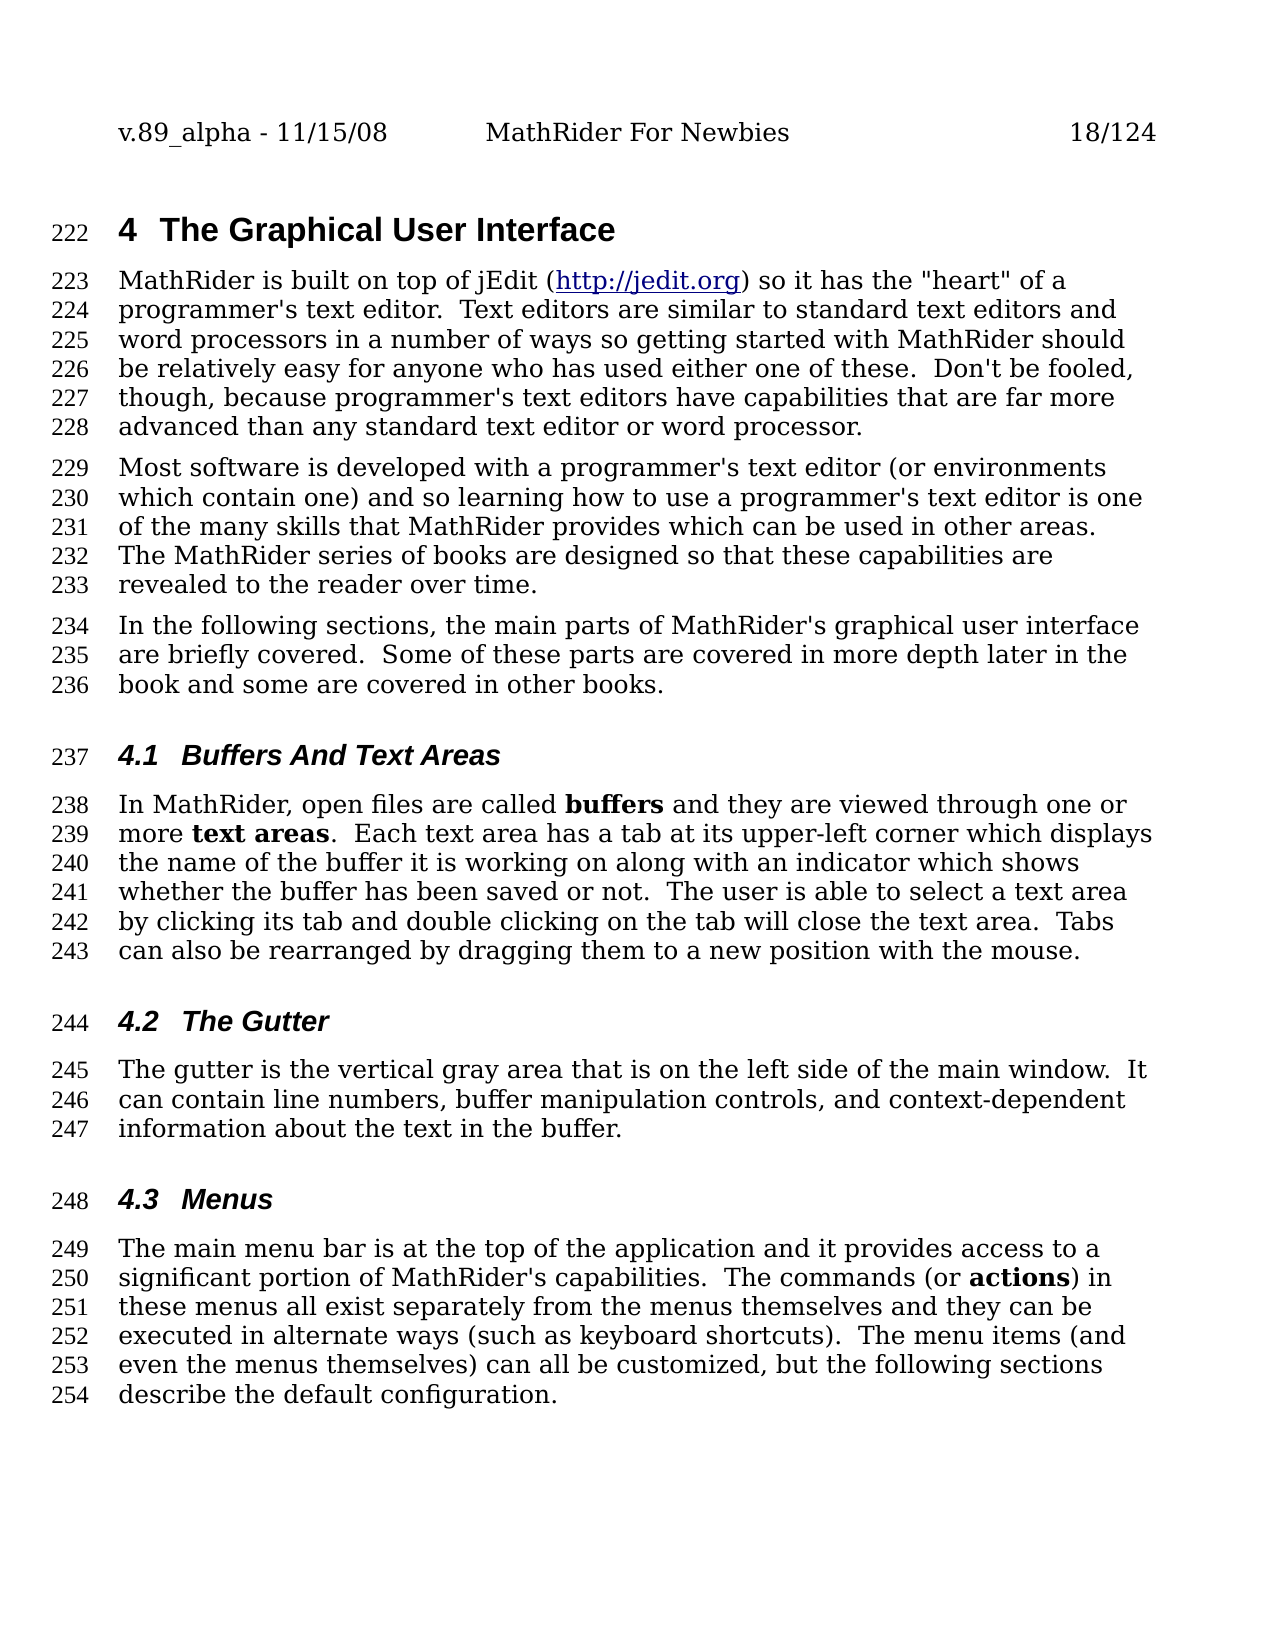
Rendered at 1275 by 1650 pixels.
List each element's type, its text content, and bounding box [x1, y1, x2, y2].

text In MathRider, open files are called buffers and they are viewed through one or more text areas. Each text area has a tab at its upper-left corner which displays the name of the buffer it is working on along with an indicator which shows whether the buffer has been saved or not. The user is able to select a text area by clicking its tab and double clicking on the tab will close the text area. Tabs can also be rearranged by dragging them to a new position with the mouse. [118, 789, 1157, 965]
subtitle The Graphical User Interface [118, 210, 1157, 248]
subtitle Menus [118, 1182, 1157, 1216]
text The gutter is the vertical gray area that is on the left side of the main window. It can contain line numbers, buffer manipulation controls, and context-dependent information about the text in the buffer. [118, 1056, 1157, 1143]
text The main menu bar is at the top of the application and it provides access to a significant portion of MathRider's capabilities. The commands (or actions) in these menus all exist separately from the menus themselves and they can be executed in alternate ways (such as keyboard shortcuts). The menu items (and even the menus themselves) can all be customized, but the following sections describe the default configuration. [118, 1234, 1157, 1409]
subtitle The Gutter [118, 1004, 1157, 1038]
text In the following sections, the main parts of MathRider's graphical user interface are briefly covered. Some of these parts are covered in more depth later in the book and some are covered in other books. [118, 611, 1157, 699]
text Most software is developed with a programmer's text editor (or environments which contain one) and so learning how to use a programmer's text editor is one of the many skills that MathRider provides which can be used in other areas. The MathRider series of books are designed so that these capabilities are revealed to the reader over time. [118, 453, 1157, 599]
subtitle Buffers And Text Areas [118, 738, 1157, 772]
text MathRider is built on top of jEdit (http://jedit.org) so it has the "heart" of a programmer's text editor. Text editors are similar to standard text editors and word processors in a number of ways so getting started with MathRider should be relatively easy for anyone who has used either one of these. Don't be fooled, though, because programmer's text editors have capabilities that are far more advanced than any standard text editor or word processor. [118, 266, 1157, 441]
